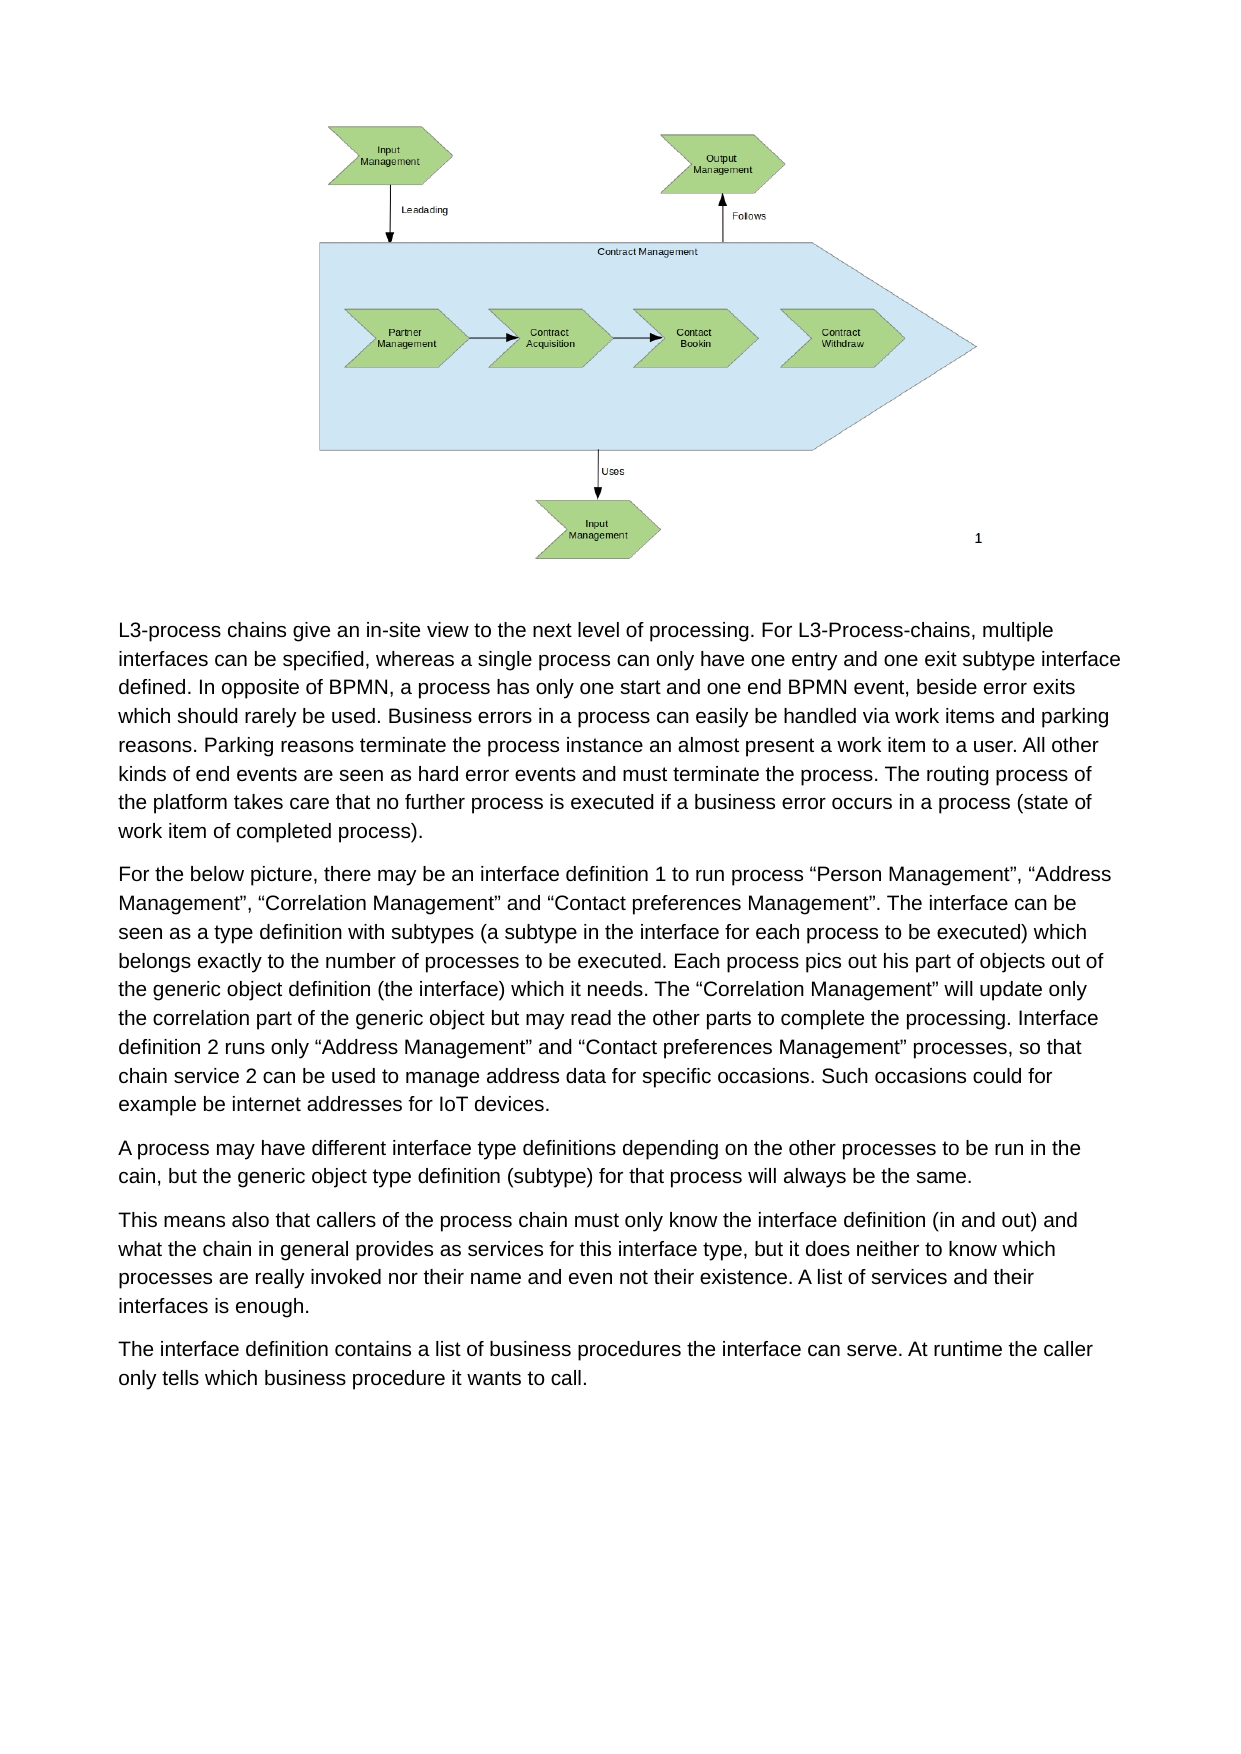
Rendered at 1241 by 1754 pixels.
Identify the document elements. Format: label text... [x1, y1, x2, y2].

text A process may have different interface type definitions depending on the other processes to be run in the cain, but the generic object type definition (subtype) for that process will always be the same. [118, 1136, 1122, 1188]
text L3-process chains give an in-site view to the next level of processing. For L3-Process-chains, multiple interfaces can be specified, whereas a single process can only have one entry and one exit subtype interface defined. In opposite of BPMN, a process has only one start and one end BPMN event, beside error exits which should rarely be used. Business errors in a process can easily be handled via work items and parking reasons. Parking reasons terminate the process instance an almost present a work item to a user. All other kinds of end events are seen as hard error events and must terminate the process. The routing process of the platform takes care that no further process is executed if a business error occurs in a process (state of work item of completed process). [118, 618, 1122, 843]
text The interface definition contains a list of business procedures the interface can serve. At runtime the caller only tells which business procedure it wants to call. [118, 1337, 1122, 1390]
picture [218, 118, 1022, 570]
text This means also that callers of the process chain must only know the interface definition (in and out) and what the chain in general provides as services for this interface type, but it does neither to know which processes are really invoked nor their name and even not their existence. A list of services and their interfaces is enough. [118, 1208, 1122, 1318]
text For the below picture, there may be an interface definition 1 to run process “Person Management”, “Address Management”, “Correlation Management” and “Contact preferences Management”. The interface can be seen as a type definition with subtypes (a subtype in the interface for each process to be executed) which belongs exactly to the number of processes to be executed. Each process pics out his part of objects out of the generic object definition (the interface) which it needs. The “Correlation Management” will update only the correlation part of the generic object but may read the other parts to complete the processing. Interface definition 2 runs only “Address Management” and “Contact preferences Management” processes, so that chain service 2 can be used to manage address data for specific occasions. Such occasions could for example be internet addresses for IoT devices. [118, 862, 1122, 1116]
